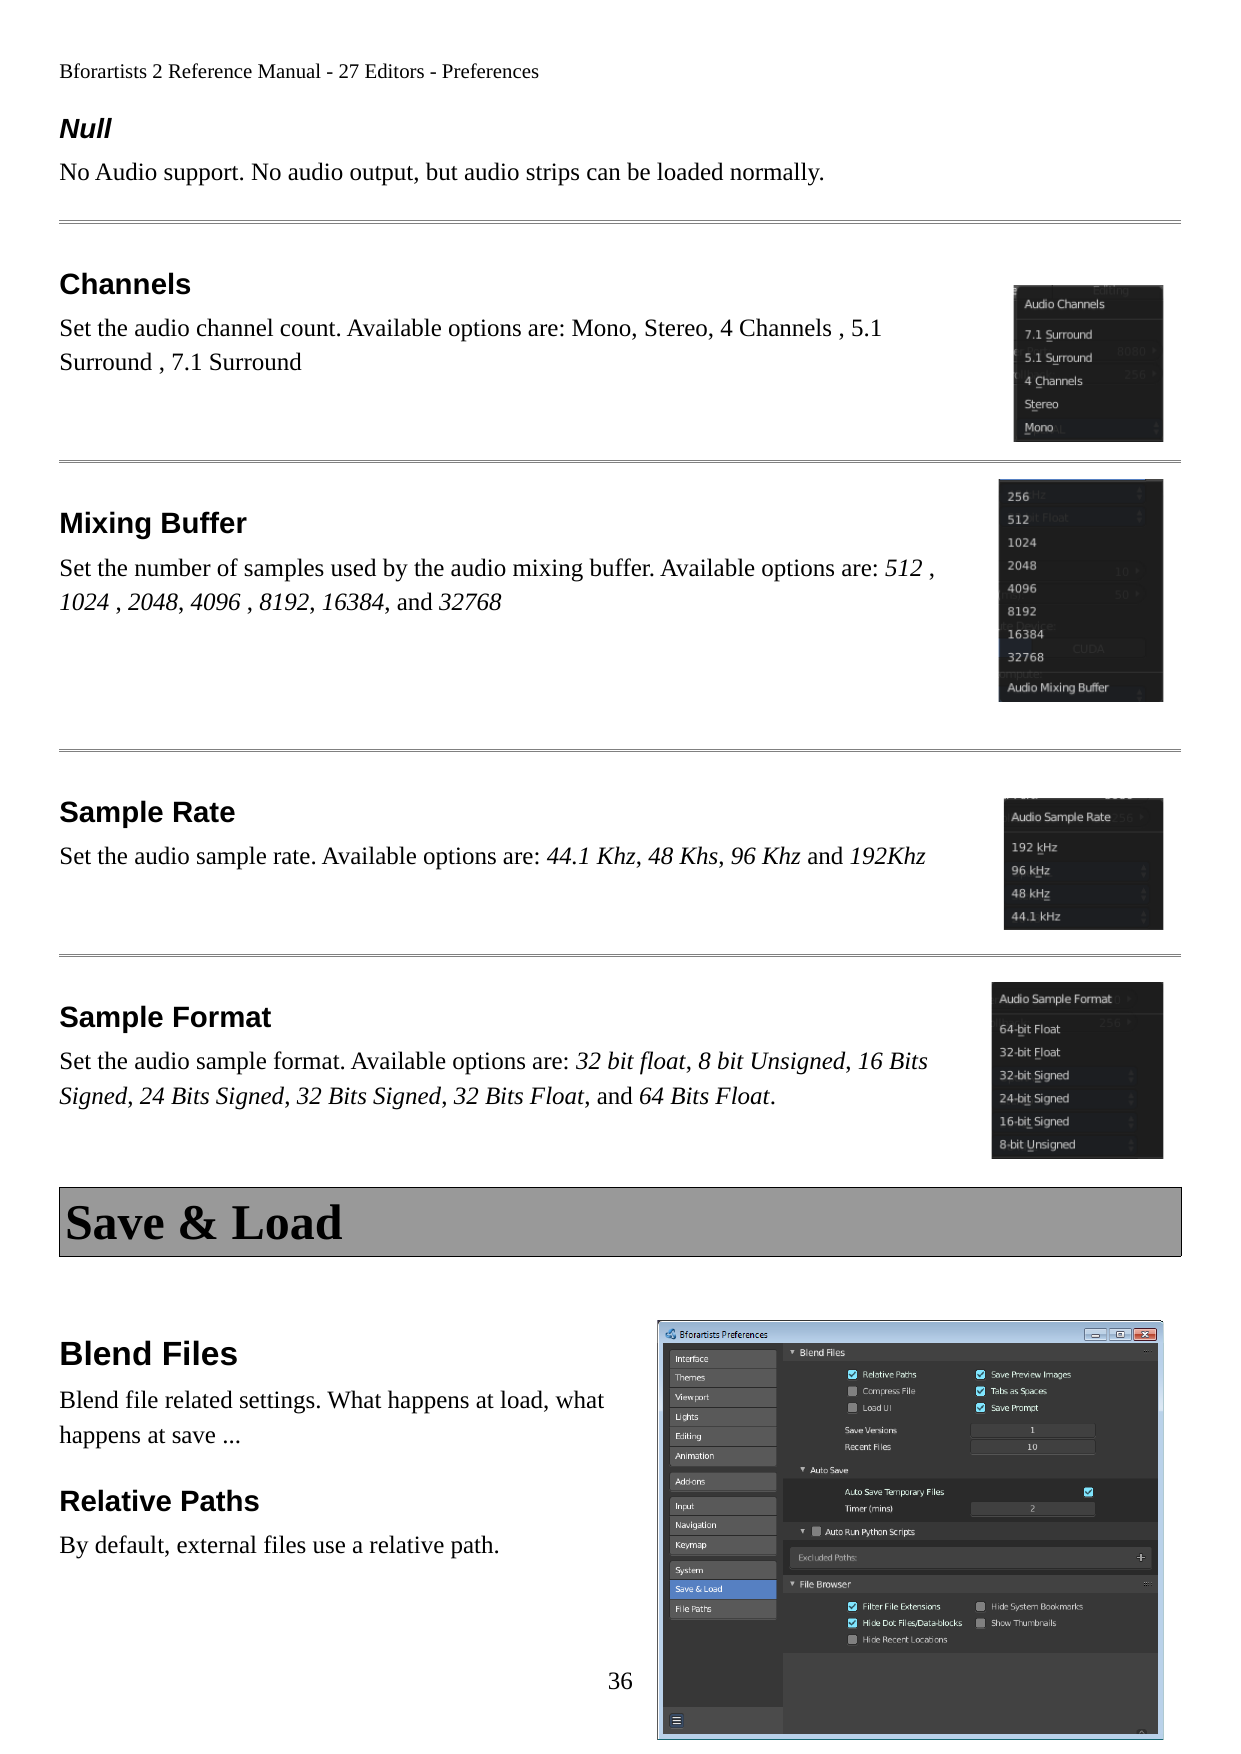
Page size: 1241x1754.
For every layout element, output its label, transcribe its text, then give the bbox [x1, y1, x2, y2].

picture [1003, 798, 1164, 930]
subtitle Sample Format [59, 1000, 991, 1034]
picture [657, 1320, 1164, 1740]
picture [998, 479, 1164, 702]
subtitle [1164, 1334, 1181, 1373]
subtitle Blend Files [59, 1334, 657, 1373]
subtitle Relative Paths [59, 1483, 657, 1517]
text By default, external files use a relative path. [59, 1530, 657, 1558]
subtitle [1164, 1483, 1181, 1517]
subtitle Mixing Buffer [59, 506, 998, 540]
subtitle Channels [59, 267, 1181, 301]
subtitle [1164, 1000, 1181, 1034]
subtitle Null [59, 113, 1181, 144]
text Blend file related settings. What happens at load, what happens at save ... [59, 1385, 657, 1449]
text Set the number of samples used by the audio mixing buffer. Available options are: 512 , 1024 , 2048, 4096 , 8192, 16384, and 32768 [59, 553, 998, 616]
table_header Save & Load [60, 1188, 1181, 1256]
subtitle [1164, 506, 1181, 540]
text Set the audio channel count. Available options are: Mono, Stereo, 4 Channels , 5.1 Surround , 7.1 Surround [59, 313, 1013, 376]
picture [1013, 285, 1164, 442]
text No Audio support. No audio output, but audio strips can be loaded normally. [59, 157, 1181, 186]
text Set the audio sample rate. Available options are: 44.1 Khz, 48 Khs, 96 Khz and 192Khz [59, 841, 1003, 870]
text Set the audio sample format. Available options are: 32 bit float, 8 bit Unsigned, 16 Bits Signed, 24 Bits Signed, 32 Bits Signed, 32 Bits Float, and 64 Bits Float. [59, 1046, 991, 1109]
picture [991, 982, 1164, 1159]
subtitle Sample Rate [59, 795, 1181, 829]
